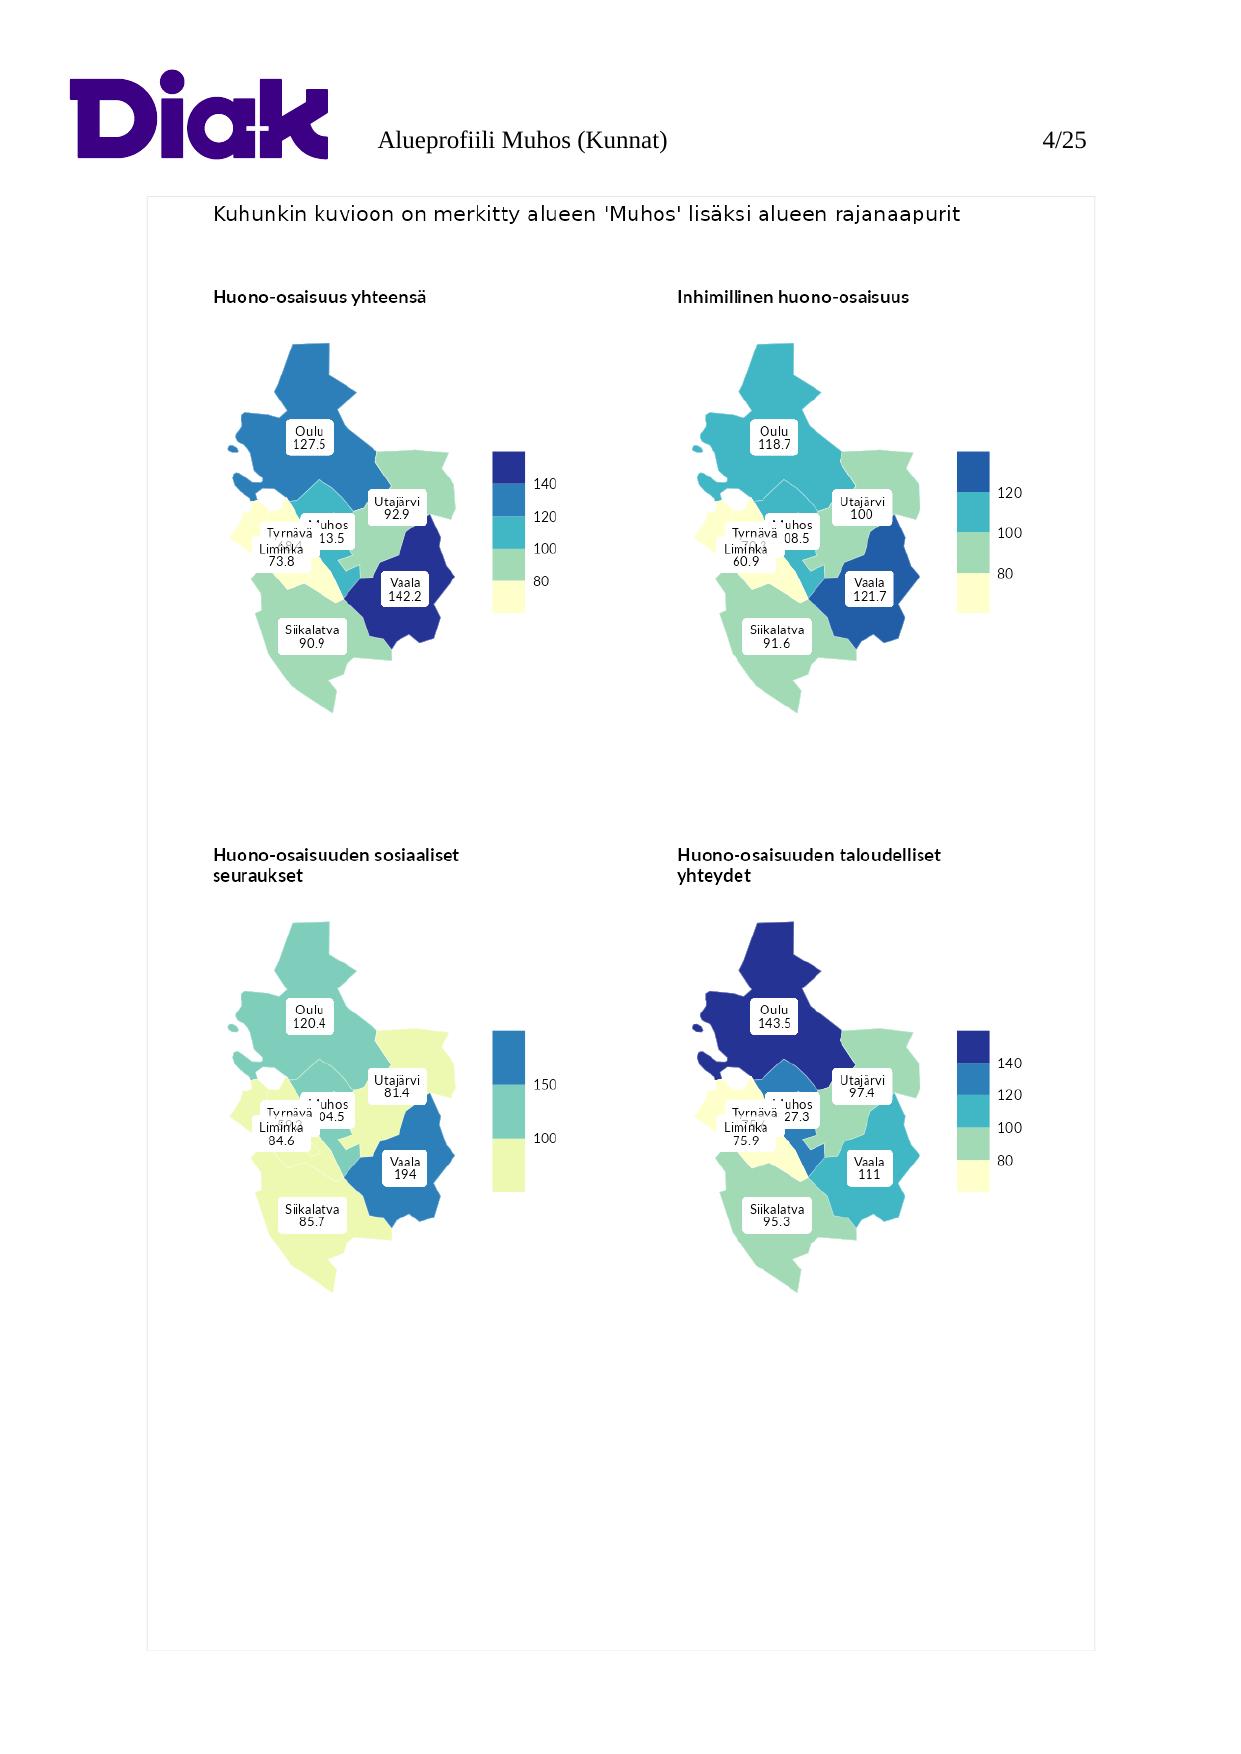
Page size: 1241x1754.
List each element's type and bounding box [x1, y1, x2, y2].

picture [61, 196, 1179, 1651]
